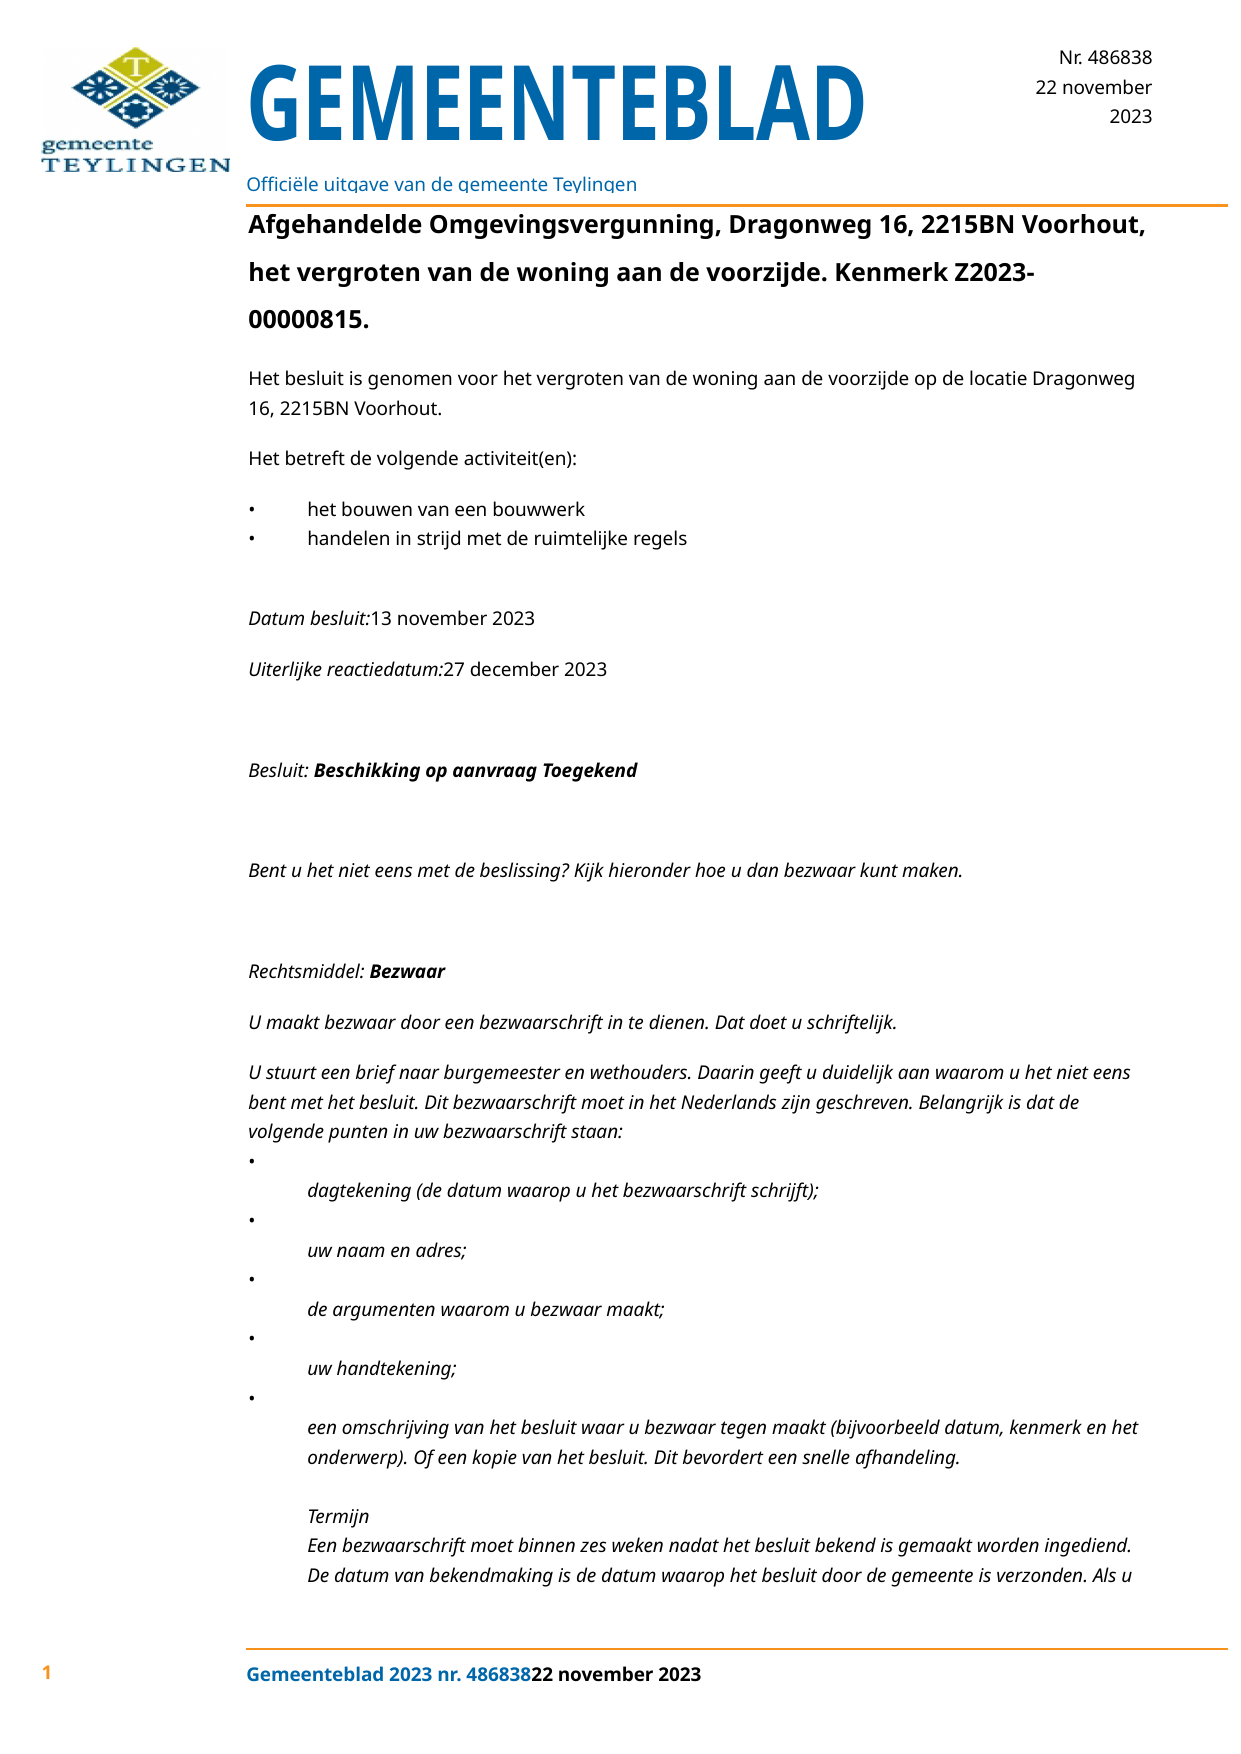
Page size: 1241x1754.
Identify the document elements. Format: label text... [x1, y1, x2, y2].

list een omschrijving van het besluit waar u bezwaar tegen maakt (bijvoorbeeld datum, kenmerk en het onderwerp). Of een kopie van het besluit. Dit bevordert een snelle afhandeling. [248, 1414, 1152, 1469]
text Afgehandelde Omgevingsvergunning, Dragonweg 16, 2215BN Voorhout, het vergroten van de woning aan de voorzijde. Kenmerk Z2023-00000815. [248, 207, 1152, 336]
text Datum besluit:13 november 2023 [248, 606, 1152, 631]
text Het betreft de volgende activiteit(en): [248, 446, 1152, 471]
list de argumenten waarom u bezwaar maakt; [248, 1296, 1152, 1322]
list Termijn [248, 1503, 1152, 1529]
text Het besluit is genomen voor het vergroten van de woning aan de voorzijde op de locatie Dragonweg 16, 2215BN Voorhout. [248, 366, 1152, 421]
text Rechtsmiddel: Bezwaar [248, 958, 1152, 984]
text U maakt bezwaar door een bezwaarschrift in te dienen. Dat doet u schriftelijk. [248, 1009, 1152, 1034]
text Bent u het niet eens met de beslissing? Kijk hieronder hoe u dan bezwaar kunt maken. [248, 858, 1152, 883]
list dagtekening (de datum waarop u het bezwaarschrift schrijft); [248, 1178, 1152, 1203]
list uw handtekening; [248, 1355, 1152, 1381]
text Uiterlijke reactiedatum:27 december 2023 [248, 656, 1152, 682]
text Besluit: Beschikking op aanvraag Toegekend [248, 757, 1152, 782]
list uw naam en adres; [248, 1237, 1152, 1262]
list het bouwen van een bouwwerk [248, 496, 1152, 522]
picture [41, 47, 231, 172]
text U stuurt een brief naar burgemeester en wethouders. Daarin geeft u duidelijk aan waarom u het niet eens bent met het besluit. Dit bezwaarschrift moet in het Nederlands zijn geschreven. Belangrijk is dat de volgende punten in uw bezwaarschrift staan: [248, 1059, 1152, 1144]
list Een bezwaarschrift moet binnen zes weken nadat het besluit bekend is gemaakt worden ingediend. De datum van bekendmaking is de datum waarop het besluit door de gemeente is verzonden. Als u [248, 1533, 1152, 1588]
list handelen in strijd met de ruimtelijke regels [248, 526, 1152, 551]
